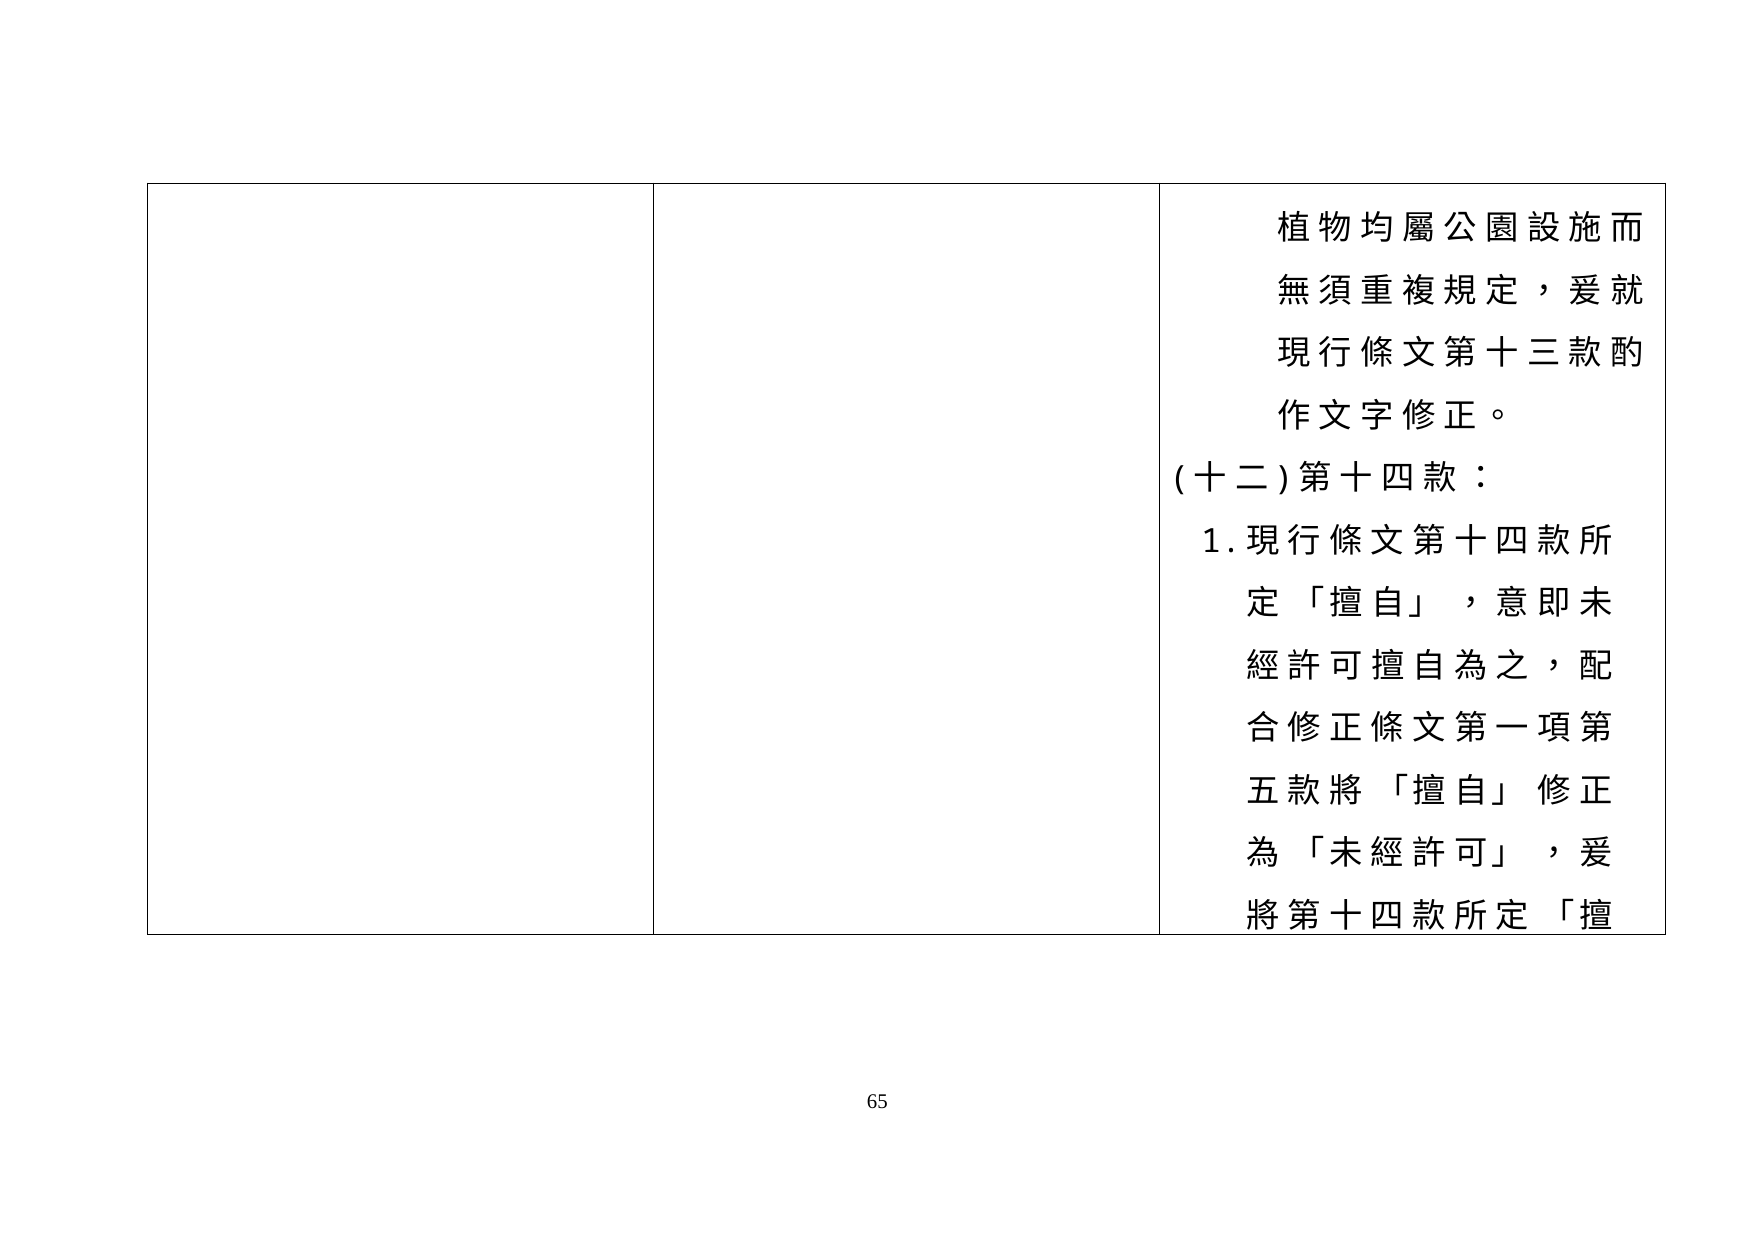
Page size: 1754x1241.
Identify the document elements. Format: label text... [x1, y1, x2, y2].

table_cell [654, 184, 1159, 933]
table_cell 植物均屬公園設施而無須重複規定，爰就現行條文第十三款酌作文字修正。 (十二)第十四款： 1.現行條文第十四款所定「擅自」，意即未經許可擅自為之，配合修正條文第一項第五款將「擅自」修正為「未經許可」，爰將第十四款所定「擅 [1160, 184, 1665, 933]
table_cell [148, 184, 653, 933]
